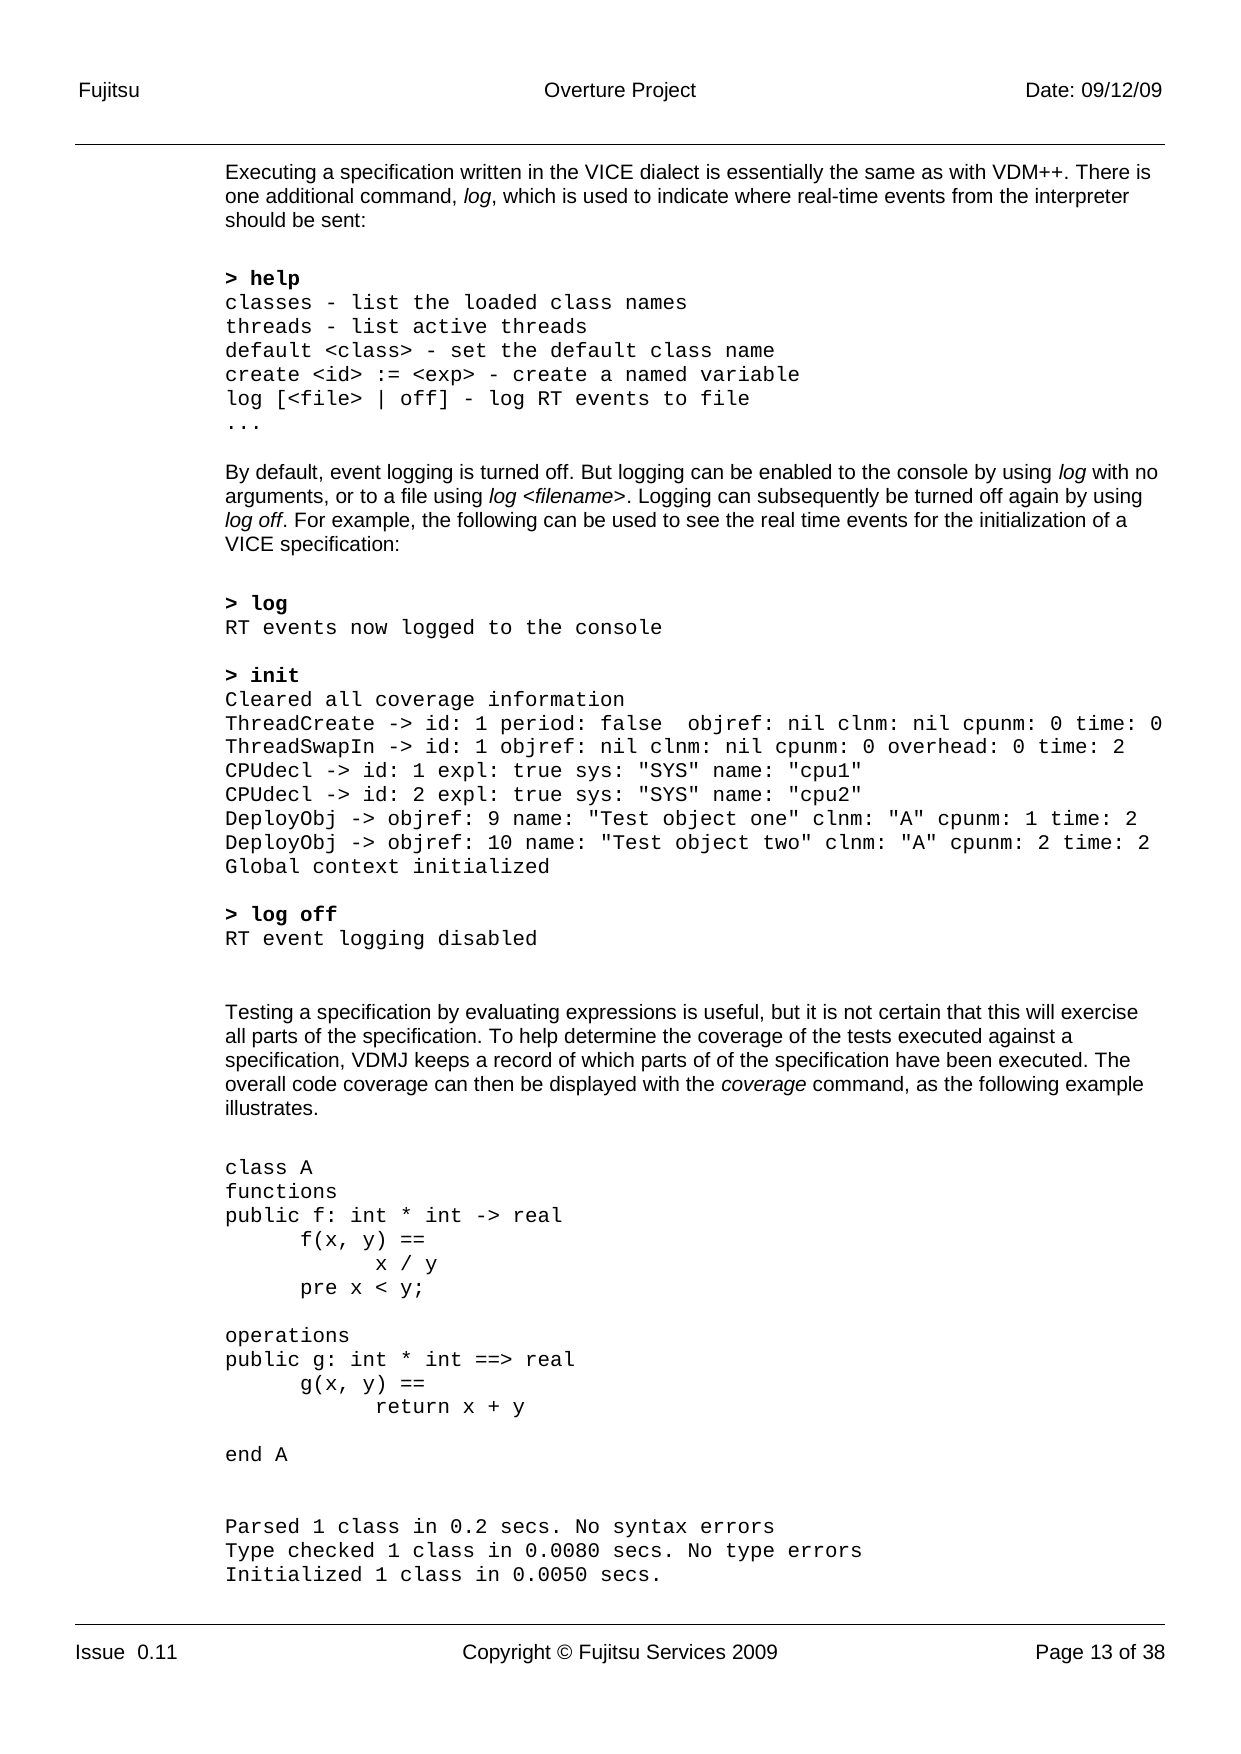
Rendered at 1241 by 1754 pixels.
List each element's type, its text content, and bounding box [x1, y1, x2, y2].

text CPUdecl -> id: 1 expl: true sys: "SYS" name: "cpu1" [225, 760, 1165, 784]
text > init [225, 664, 1165, 688]
text public g: int * int ==> real [225, 1348, 1165, 1372]
text class A [225, 1157, 1165, 1181]
text pre x < y; [225, 1277, 1165, 1301]
text g(x, y) == [225, 1372, 1165, 1396]
text Initialized 1 class in 0.0050 secs. [225, 1564, 1165, 1588]
text Cleared all coverage information [225, 688, 1165, 712]
text x / y [225, 1253, 1165, 1277]
text By default, event logging is turned off. But logging can be enabled to the console by using log with no arguments, or to a file using log <filename>. Logging can subsequently be turned off again by using log off. For example, the following can be used to see the real time events for the initialization of a VICE specification: [225, 460, 1165, 556]
text DeployObj -> objref: 9 name: "Test object one" clnm: "A" cpunm: 1 time: 2 [225, 808, 1165, 832]
text RT event logging disabled [225, 928, 1165, 952]
text CPUdecl -> id: 2 expl: true sys: "SYS" name: "cpu2" [225, 784, 1165, 808]
text ThreadSwapIn -> id: 1 objref: nil clnm: nil cpunm: 0 overhead: 0 time: 2 [225, 736, 1165, 760]
text Testing a specification by evaluating expressions is useful, but it is not certain that this will exercise all parts of the specification. To help determine the coverage of the tests executed against a specification, VDMJ keeps a record of which parts of of the specification have been executed. The overall code coverage can then be displayed with the coverage command, as the following example illustrates. [225, 1000, 1165, 1120]
text classes - list the loaded class names [225, 292, 1165, 316]
text public f: int * int -> real [225, 1205, 1165, 1229]
text DeployObj -> objref: 10 name: "Test object two" clnm: "A" cpunm: 2 time: 2 [225, 832, 1165, 856]
text > log [225, 593, 1165, 617]
text > help [225, 268, 1165, 292]
text functions [225, 1181, 1165, 1205]
text Executing a specification written in the VICE dialect is essentially the same as with VDM++. There is one additional command, log, which is used to indicate where real-time events from the interpreter should be sent: [225, 160, 1165, 232]
text end A [225, 1444, 1165, 1468]
text ThreadCreate -> id: 1 period: false objref: nil clnm: nil cpunm: 0 time: 0 [225, 712, 1165, 736]
text Type checked 1 class in 0.0080 secs. No type errors [225, 1540, 1165, 1564]
text operations [225, 1324, 1165, 1348]
text RT events now logged to the console [225, 617, 1165, 641]
text > log off [225, 904, 1165, 928]
text ... [225, 412, 1165, 436]
text f(x, y) == [225, 1229, 1165, 1253]
text create <id> := <exp> - create a named variable [225, 364, 1165, 388]
text Parsed 1 class in 0.2 secs. No syntax errors [225, 1516, 1165, 1540]
text Global context initialized [225, 856, 1165, 880]
text log [<file> | off] - log RT events to file [225, 388, 1165, 412]
text default <class> - set the default class name [225, 340, 1165, 364]
text return x + y [225, 1396, 1165, 1420]
text threads - list active threads [225, 316, 1165, 340]
